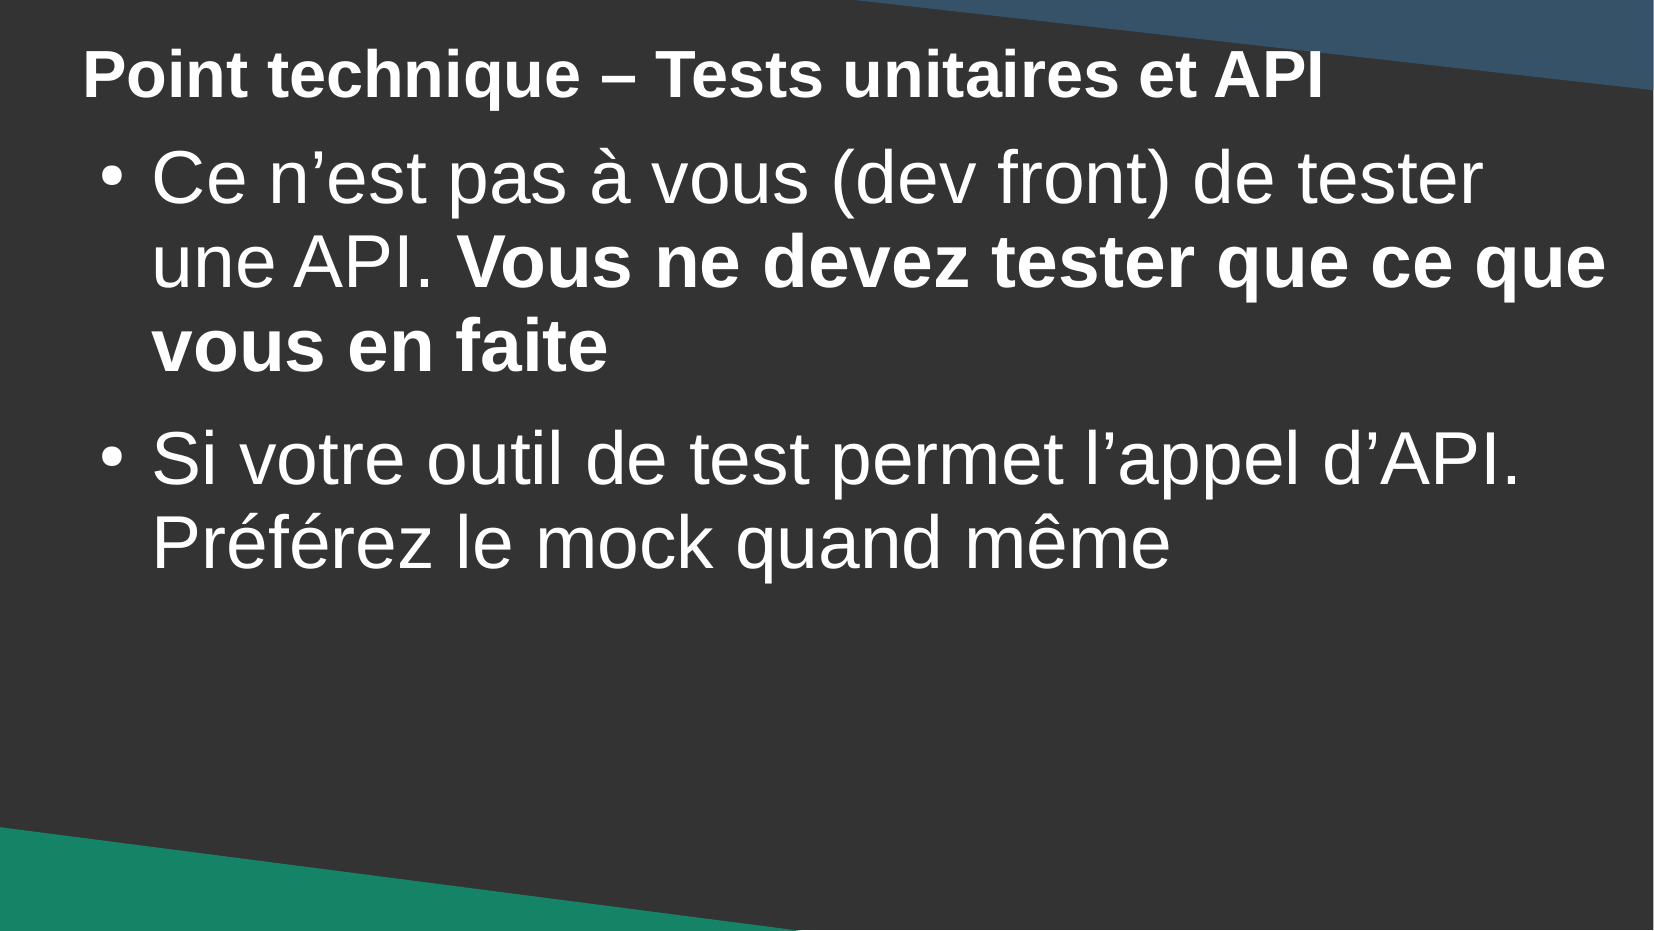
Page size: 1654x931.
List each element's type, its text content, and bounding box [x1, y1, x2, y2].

list Ce n’est pas à vous (dev front) de tester une API. Vous ne devez tester que ce que vous en faite Si votre outil de test permet l’appel d’API. Préférez le mock quand même [80, 135, 1620, 745]
title Point technique – Tests unitaires et API [82, 37, 1571, 122]
text_box [854, 0, 1654, 91]
text_box [0, 827, 802, 931]
